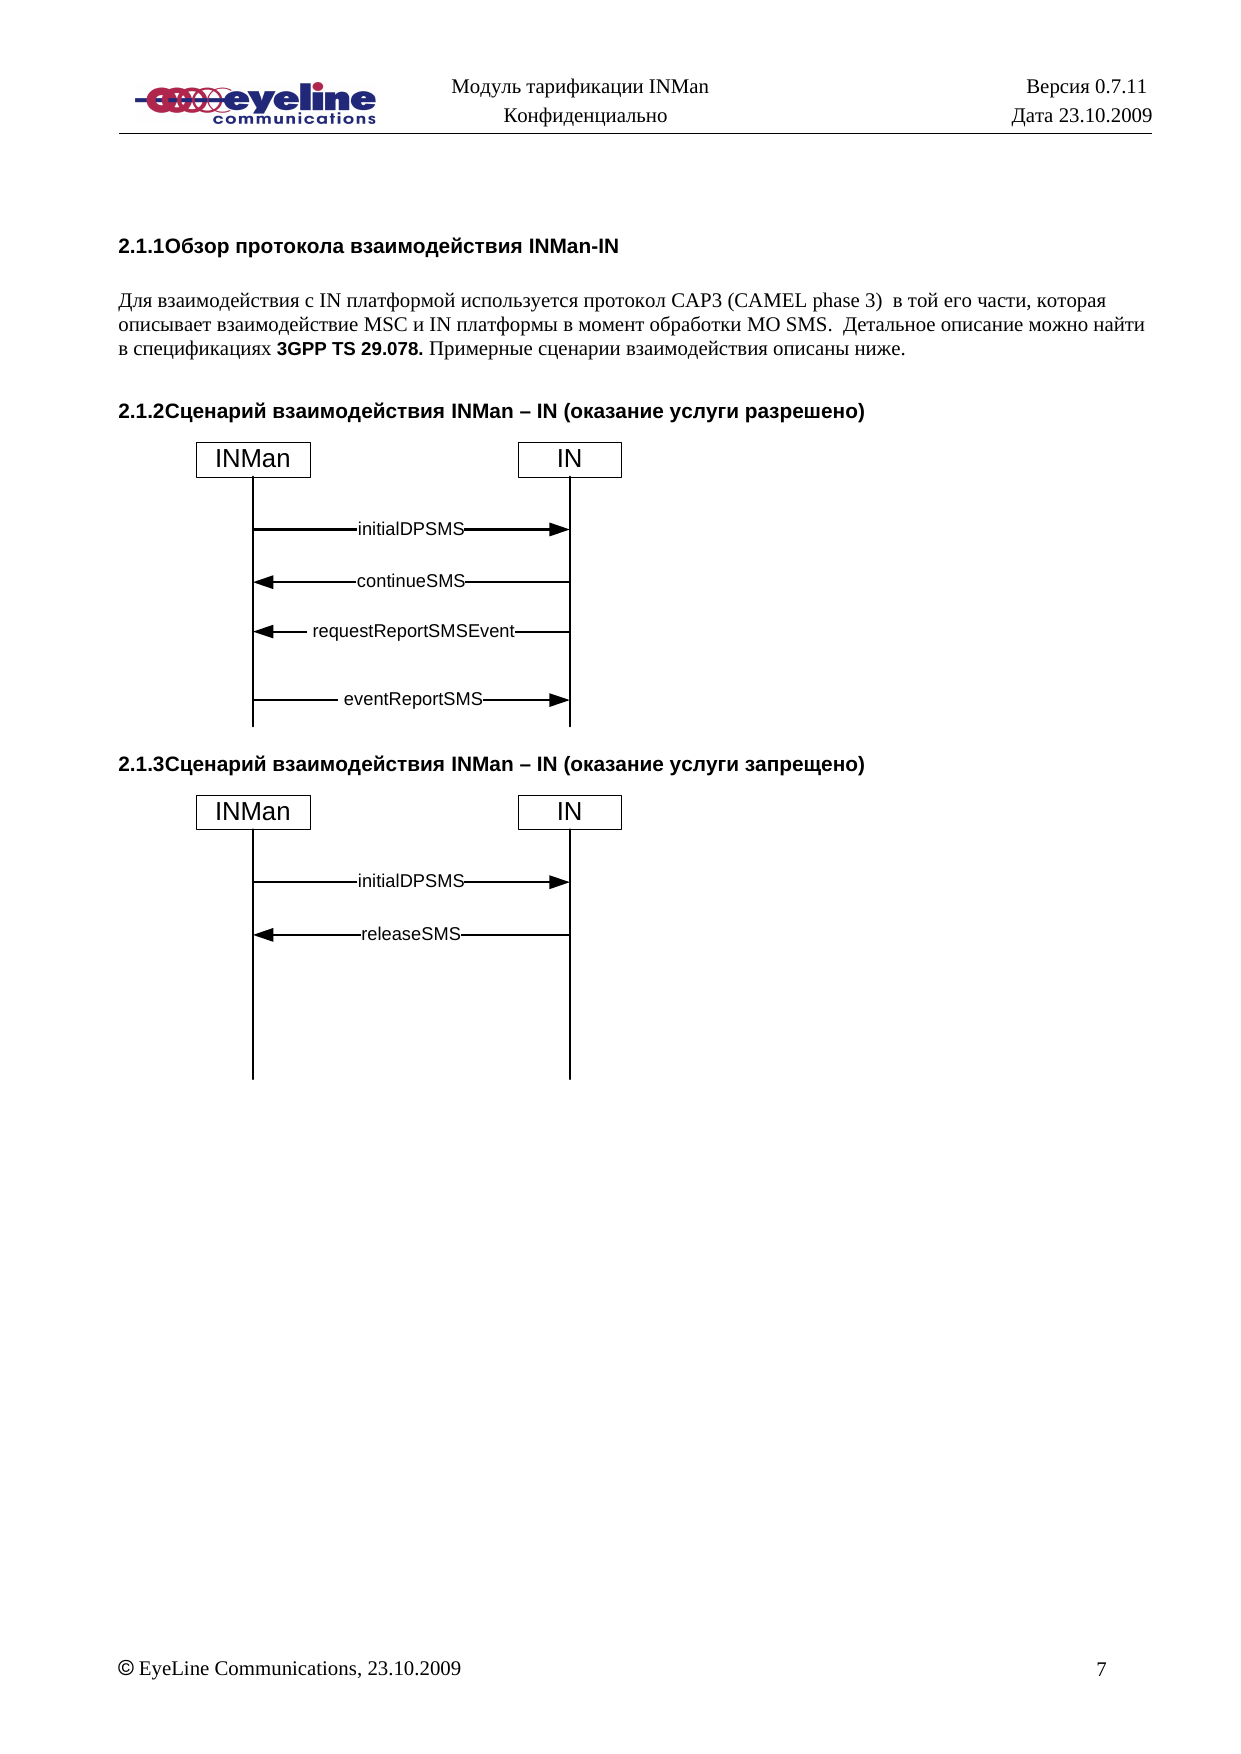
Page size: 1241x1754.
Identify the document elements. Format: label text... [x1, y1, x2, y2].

subtitle Обзор протокола взаимодействия INMan-IN [118, 233, 1151, 258]
text Для взаимодействия с IN платформой используется протокол CAP3 (CAMEL phase 3) в той его части, которая описывает взаимодействие MSC и IN платформы в момент обработки MO SMS. Детальное описание можно найти в спецификациях 3GPP TS 29.078. Примерные сценарии взаимодействия описаны ниже. [118, 288, 1151, 360]
picture [135, 82, 376, 124]
subtitle Сценарий взаимодействия INMan – IN (оказание услуги разрешено) [118, 398, 1151, 423]
subtitle Сценарий взаимодействия INMan – IN (оказание услуги запрещено) [118, 750, 1151, 775]
